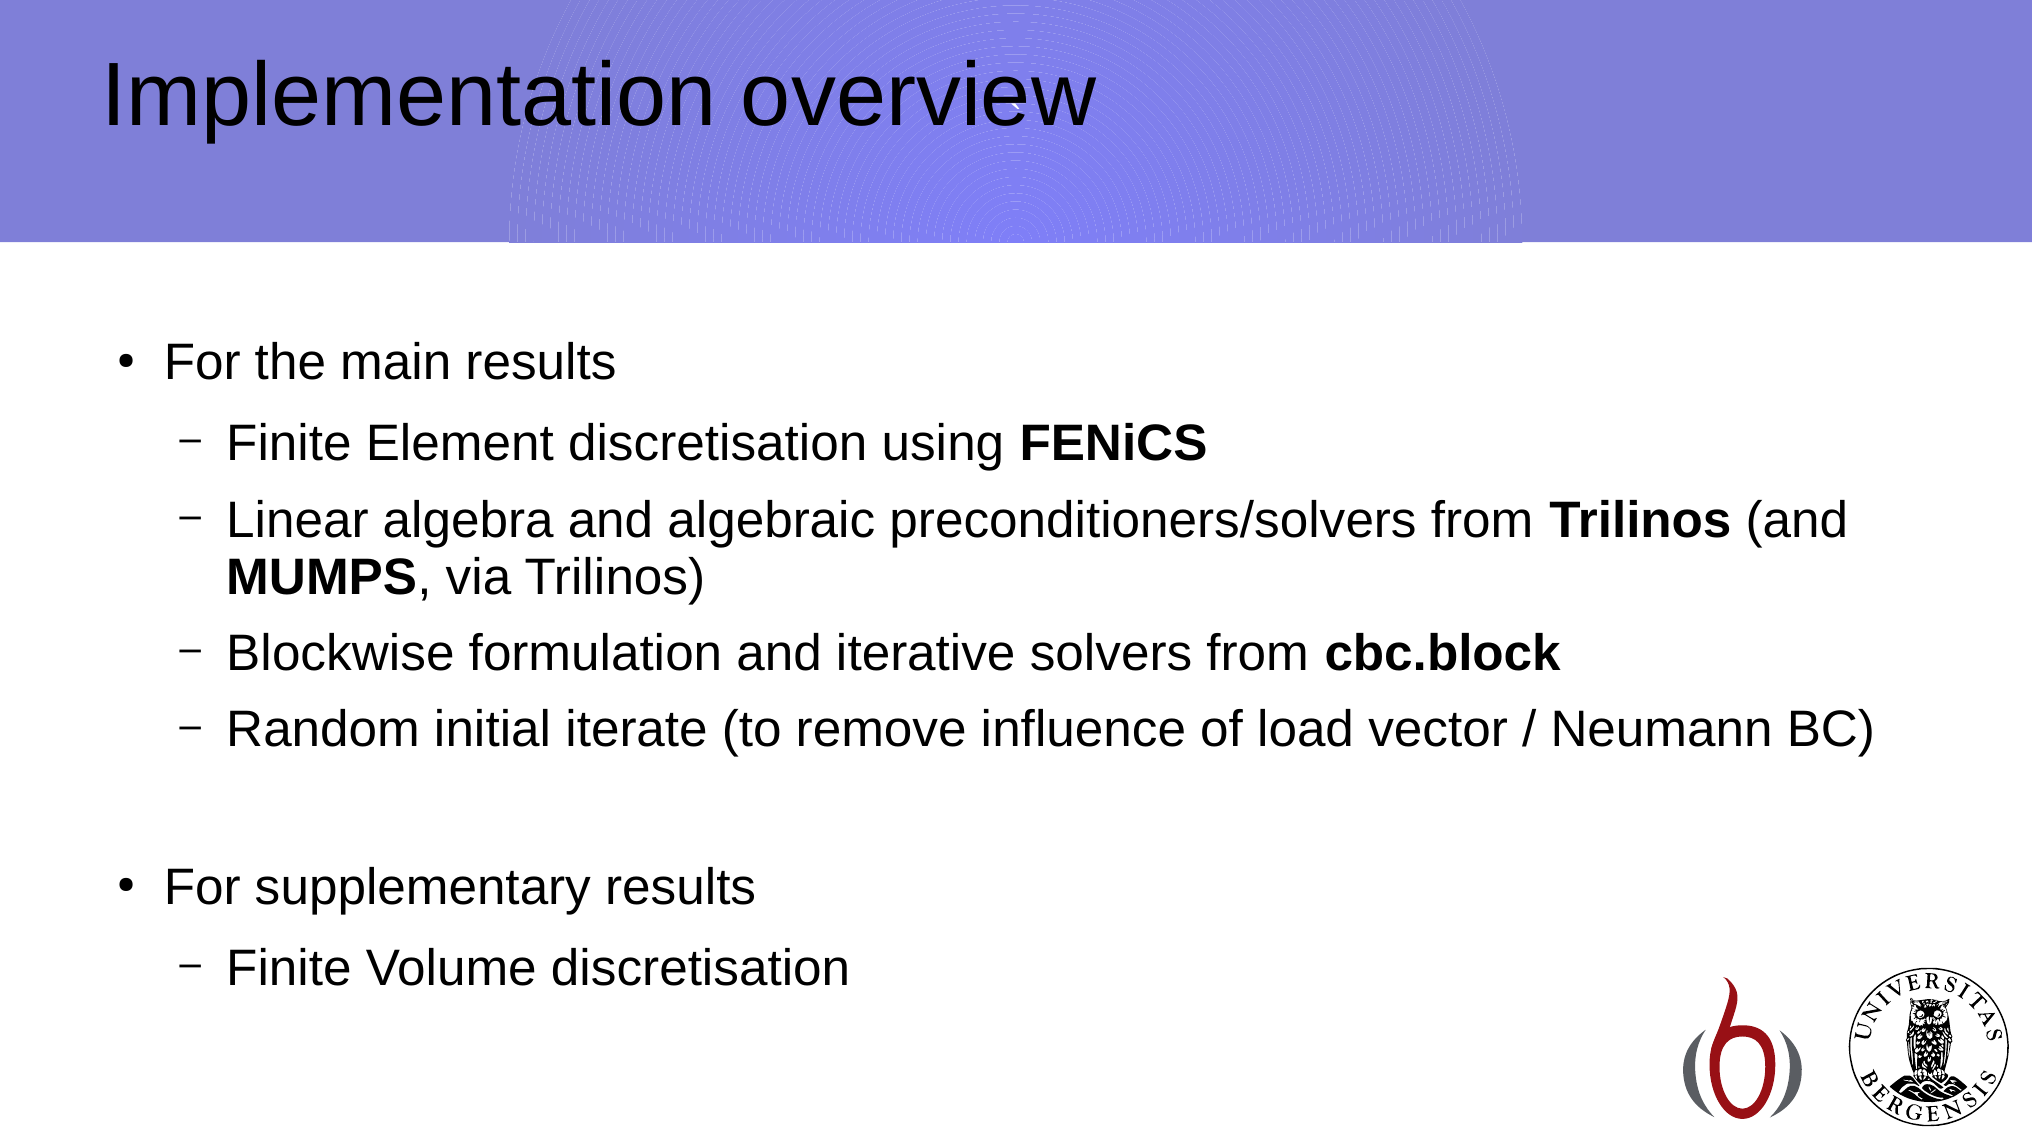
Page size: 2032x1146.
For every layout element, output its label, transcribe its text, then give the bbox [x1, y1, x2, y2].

list For the main results Finite Element discretisation using FENiCS Linear algebra and algebraic preconditioners/solvers from Trilinos (and MUMPS, via Trilinos) Blockwise formulation and iterative solvers from cbc.block Random initial iterate (to remove influence of load vector / Neumann BC) For supplementary results Finite Volume discretisation [101, 333, 1930, 998]
title Implementation overview [101, 43, 1930, 145]
